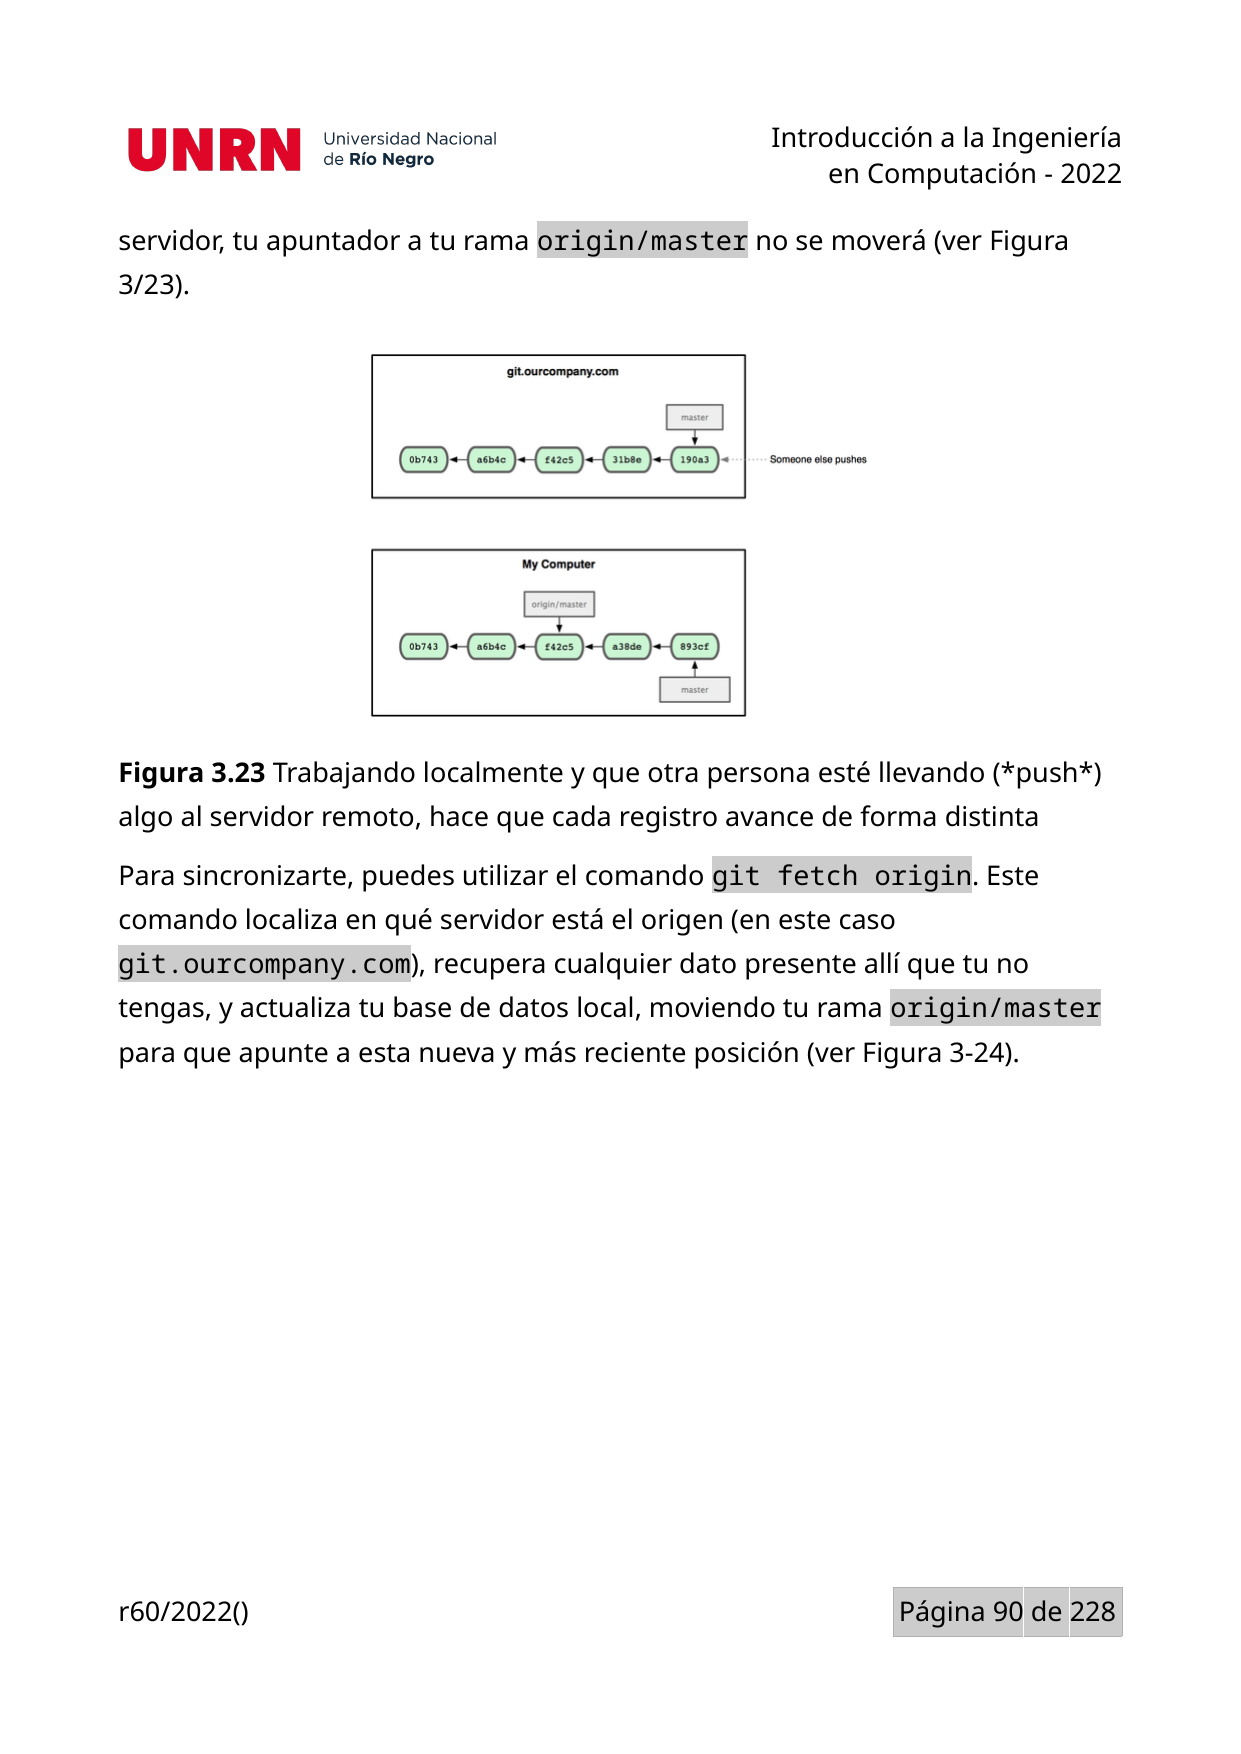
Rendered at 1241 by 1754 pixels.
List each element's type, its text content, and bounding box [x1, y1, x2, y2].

picture [370, 353, 870, 717]
text Figura 3.23 Trabajando localmente y que otra persona esté llevando (*push*) algo al servidor remoto, hace que cada registro avance de forma distinta [118, 324, 1122, 834]
text servidor, tu apuntador a tu rama origin/master no se moverá (ver Figura 3/23). [118, 221, 1122, 302]
text Para sincronizarte, puedes utilizar el comando git fetch origin. Este comando localiza en qué servidor está el origen (en este caso git.ourcompany.com), recupera cualquier dato presente allí que tu no tengas, y actualiza tu base de datos local, moviendo tu rama origin/master para que apunte a esta nueva y más reciente posición (ver Figura 3-24). [118, 856, 1122, 1070]
picture [118, 118, 505, 180]
